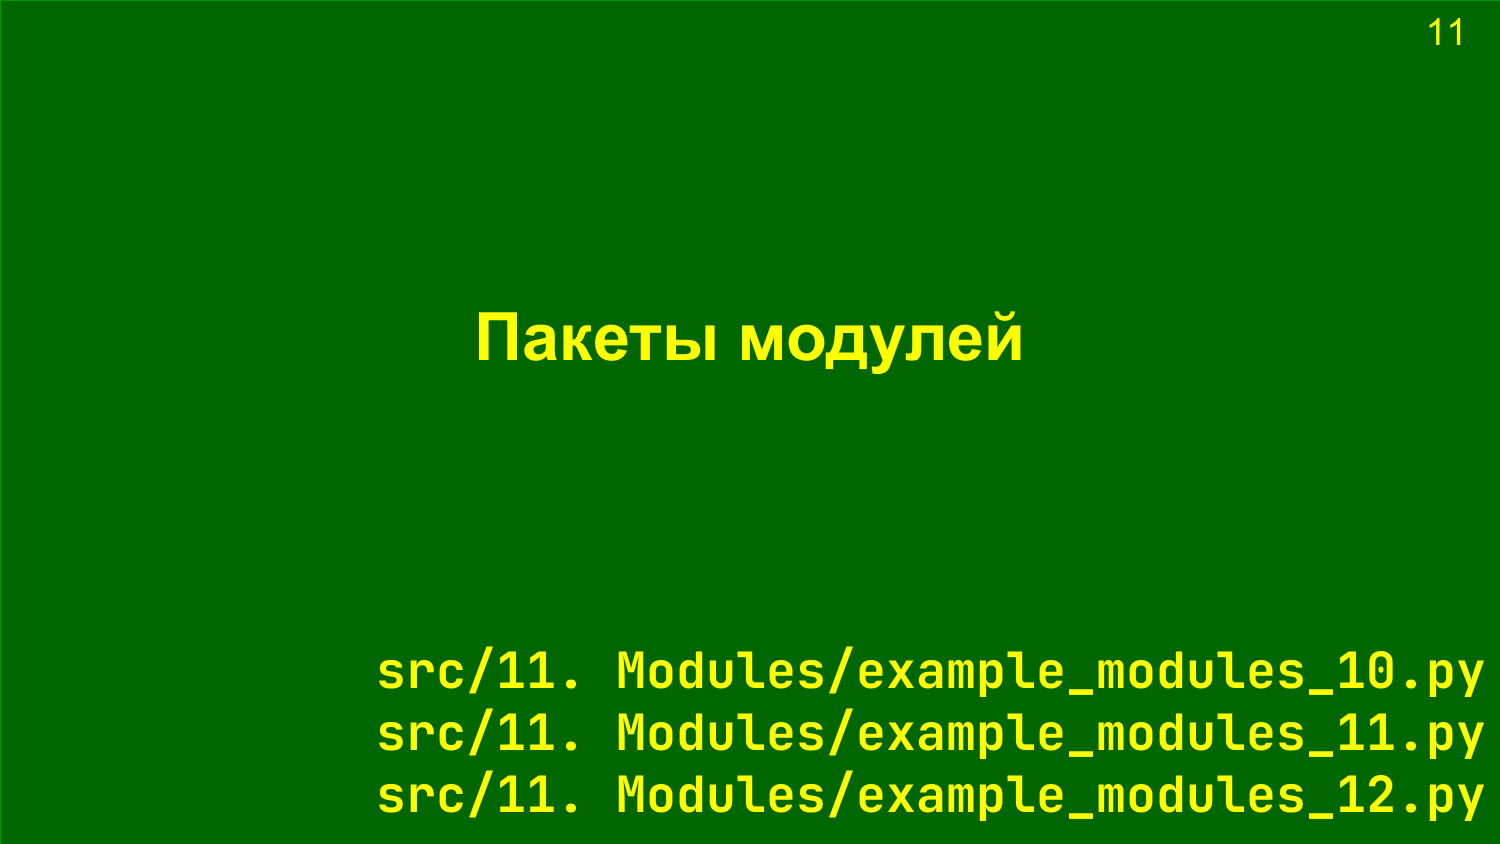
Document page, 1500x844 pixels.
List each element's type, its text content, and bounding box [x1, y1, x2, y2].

title src/11. Modules/example_modules_10.py src/11. Modules/example_modules_11.py src/11. Modules/example_modules_12.py [56, 621, 1487, 844]
title Пакеты модулей [75, 243, 1426, 432]
